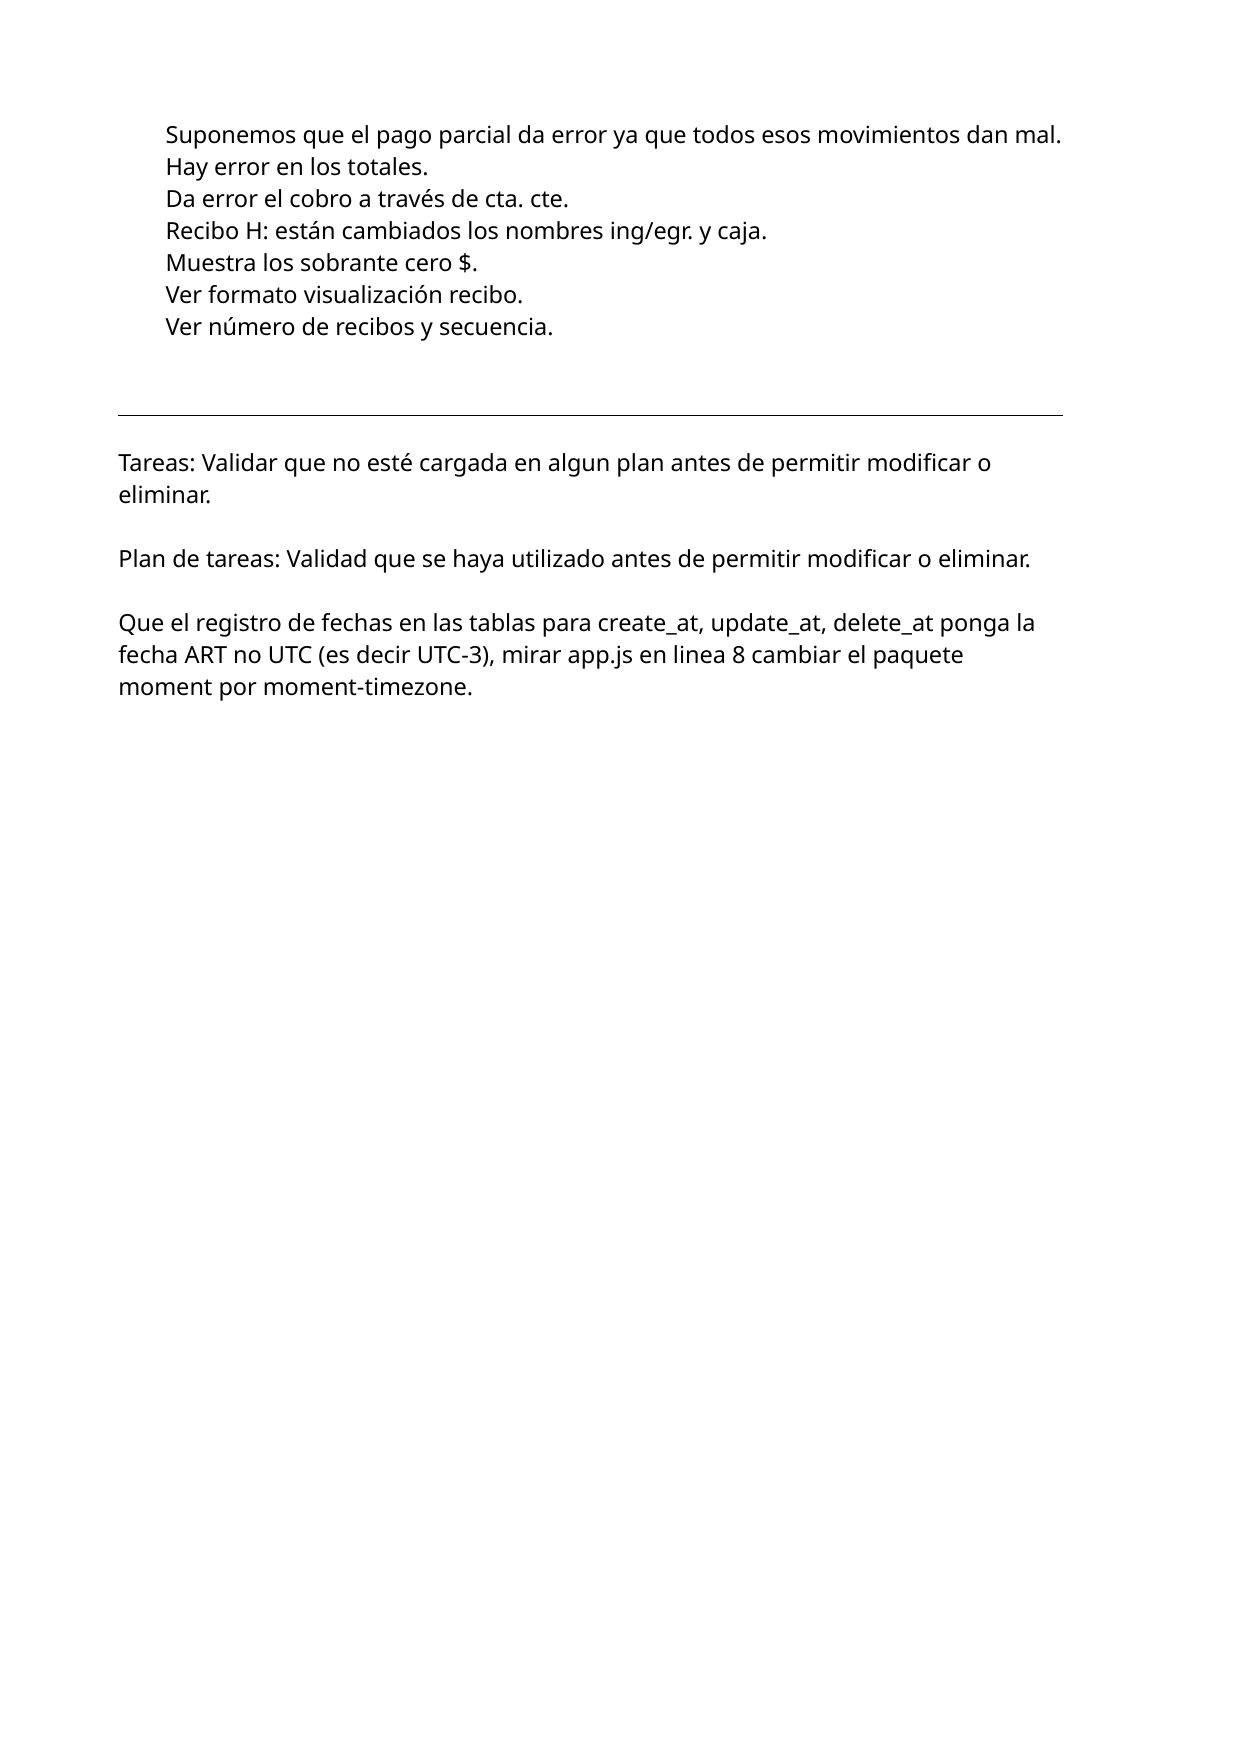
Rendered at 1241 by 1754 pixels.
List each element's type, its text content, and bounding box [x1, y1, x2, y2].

text Tareas: Validar que no esté cargada en algun plan antes de permitir modificar o eliminar. [118, 447, 1063, 511]
text Ver número de recibos y secuencia. [165, 310, 1063, 342]
text Hay error en los totales. [165, 150, 1063, 182]
text Muestra los sobrante cero $. [165, 246, 1063, 278]
text Recibo H: están cambiados los nombres ing/egr. y caja. [165, 214, 1063, 246]
text Suponemos que el pago parcial da error ya que todos esos movimientos dan mal. [165, 118, 1063, 150]
text Da error el cobro a través de cta. cte. [165, 182, 1063, 214]
text Que el registro de fechas en las tablas para create_at, update_at, delete_at ponga la fecha ART no UTC (es decir UTC-3), mirar app.js en linea 8 cambiar el paquete moment por moment-timezone. [118, 607, 1063, 703]
text Ver formato visualización recibo. [165, 278, 1063, 310]
text Plan de tareas: Validad que se haya utilizado antes de permitir modificar o eliminar. [118, 543, 1063, 575]
